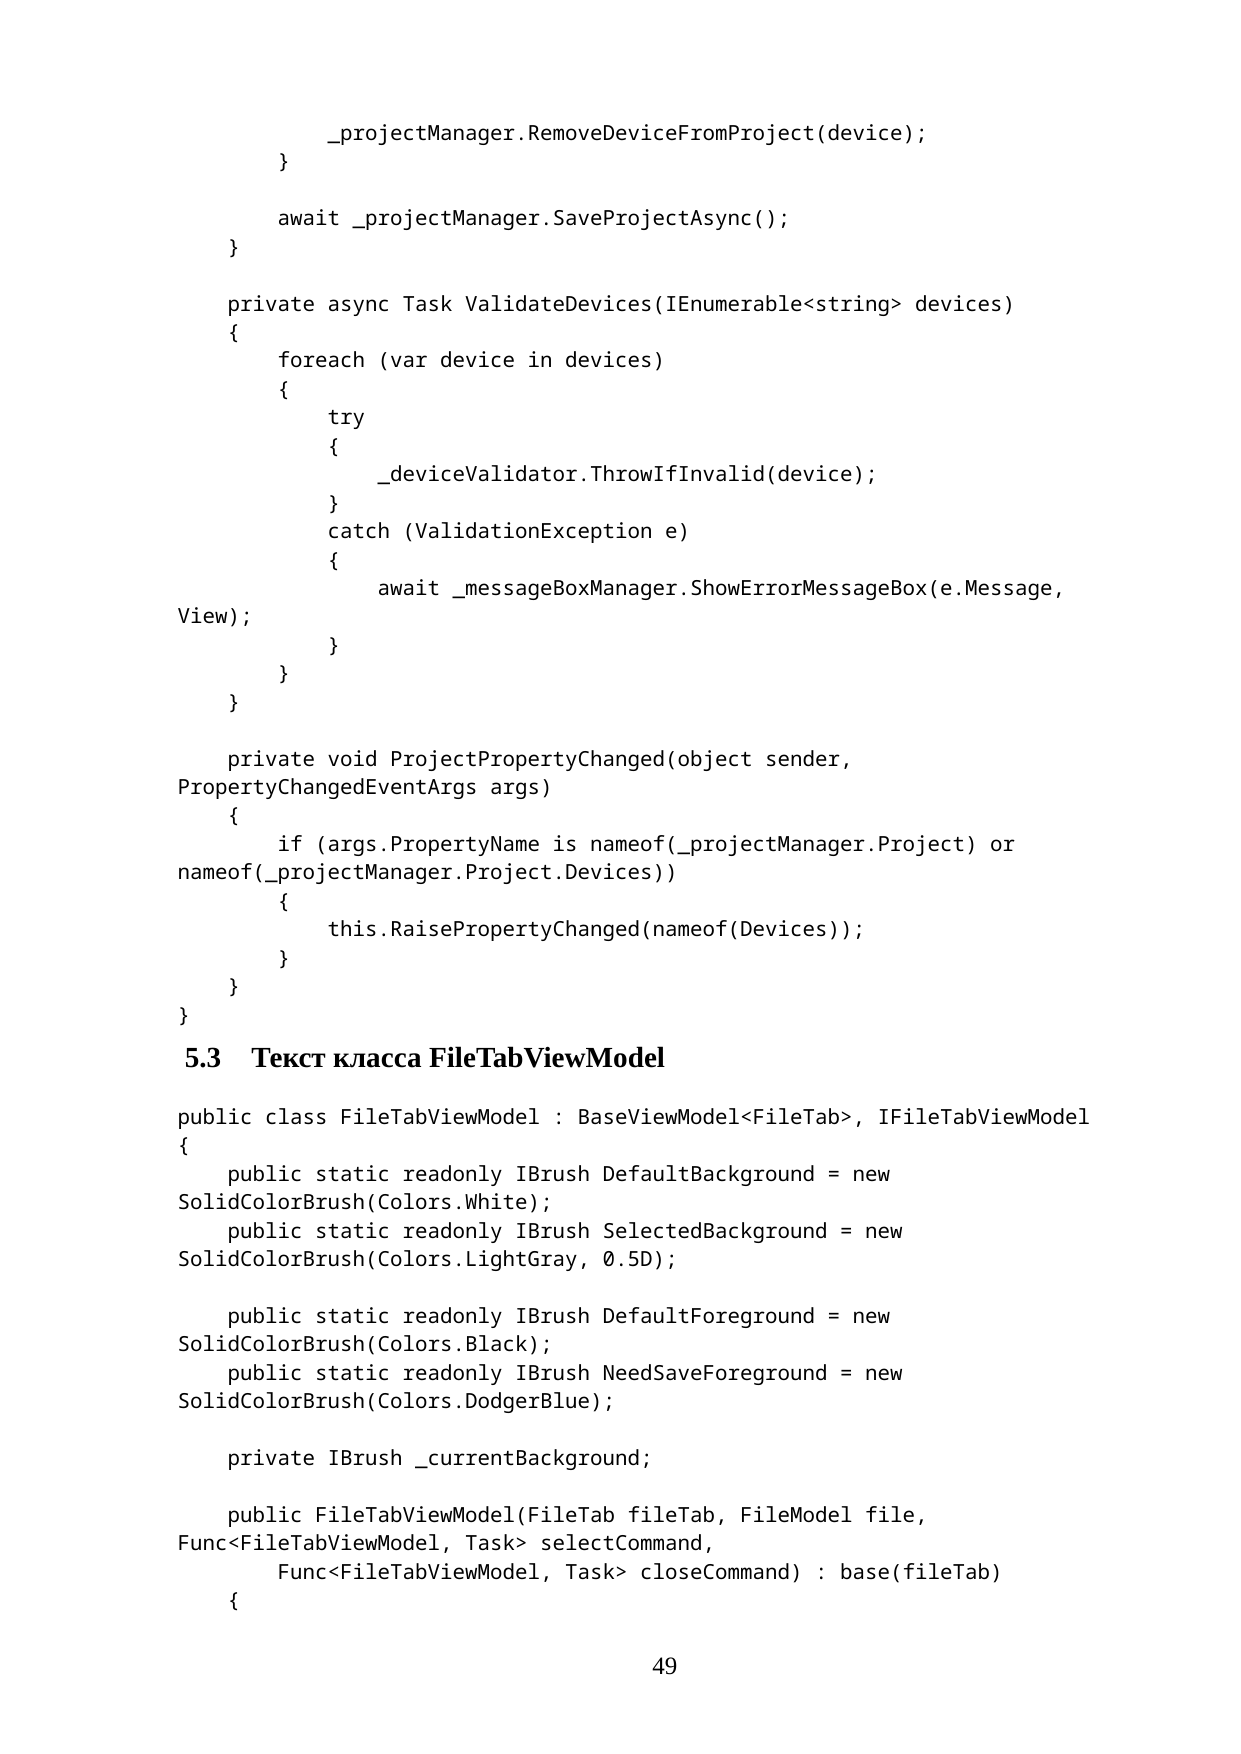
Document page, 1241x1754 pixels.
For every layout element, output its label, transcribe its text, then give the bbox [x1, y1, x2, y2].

subtitle Текст класса FileTabViewModel [177, 1040, 1152, 1073]
table_header _projectManager.RemoveDeviceFromProject(device); } await _projectManager.SaveProjectAsync(); } private async Task ValidateDevices(IEnumerable<string> devices) { foreach (var device in devices) { try { _deviceValidator.ThrowIfInvalid(device); } catch (ValidationException e) { await _messageBoxManager.ShowErrorMessageBox(e.Message, View); } } } private void ProjectPropertyChanged(object sender, PropertyChangedEventArgs args) { if (args.PropertyName is nameof(_projectManager.Project) or nameof(_projectManager.Project.Devices)) { this.RaisePropertyChanged(nameof(Devices)); } } } [177, 118, 1152, 1028]
table_header public class FileTabViewModel : BaseViewModel<FileTab>, IFileTabViewModel { public static readonly IBrush DefaultBackground = new SolidColorBrush(Colors.White); public static readonly IBrush SelectedBackground = new SolidColorBrush(Colors.LightGray, 0.5D); public static readonly IBrush DefaultForeground = new SolidColorBrush(Colors.Black); public static readonly IBrush NeedSaveForeground = new SolidColorBrush(Colors.DodgerBlue); private IBrush _currentBackground; public FileTabViewModel(FileTab fileTab, FileModel file, Func<FileTabViewModel, Task> selectCommand, Func<FileTabViewModel, Task> closeCommand) : base(fileTab) { [177, 1102, 1152, 1614]
